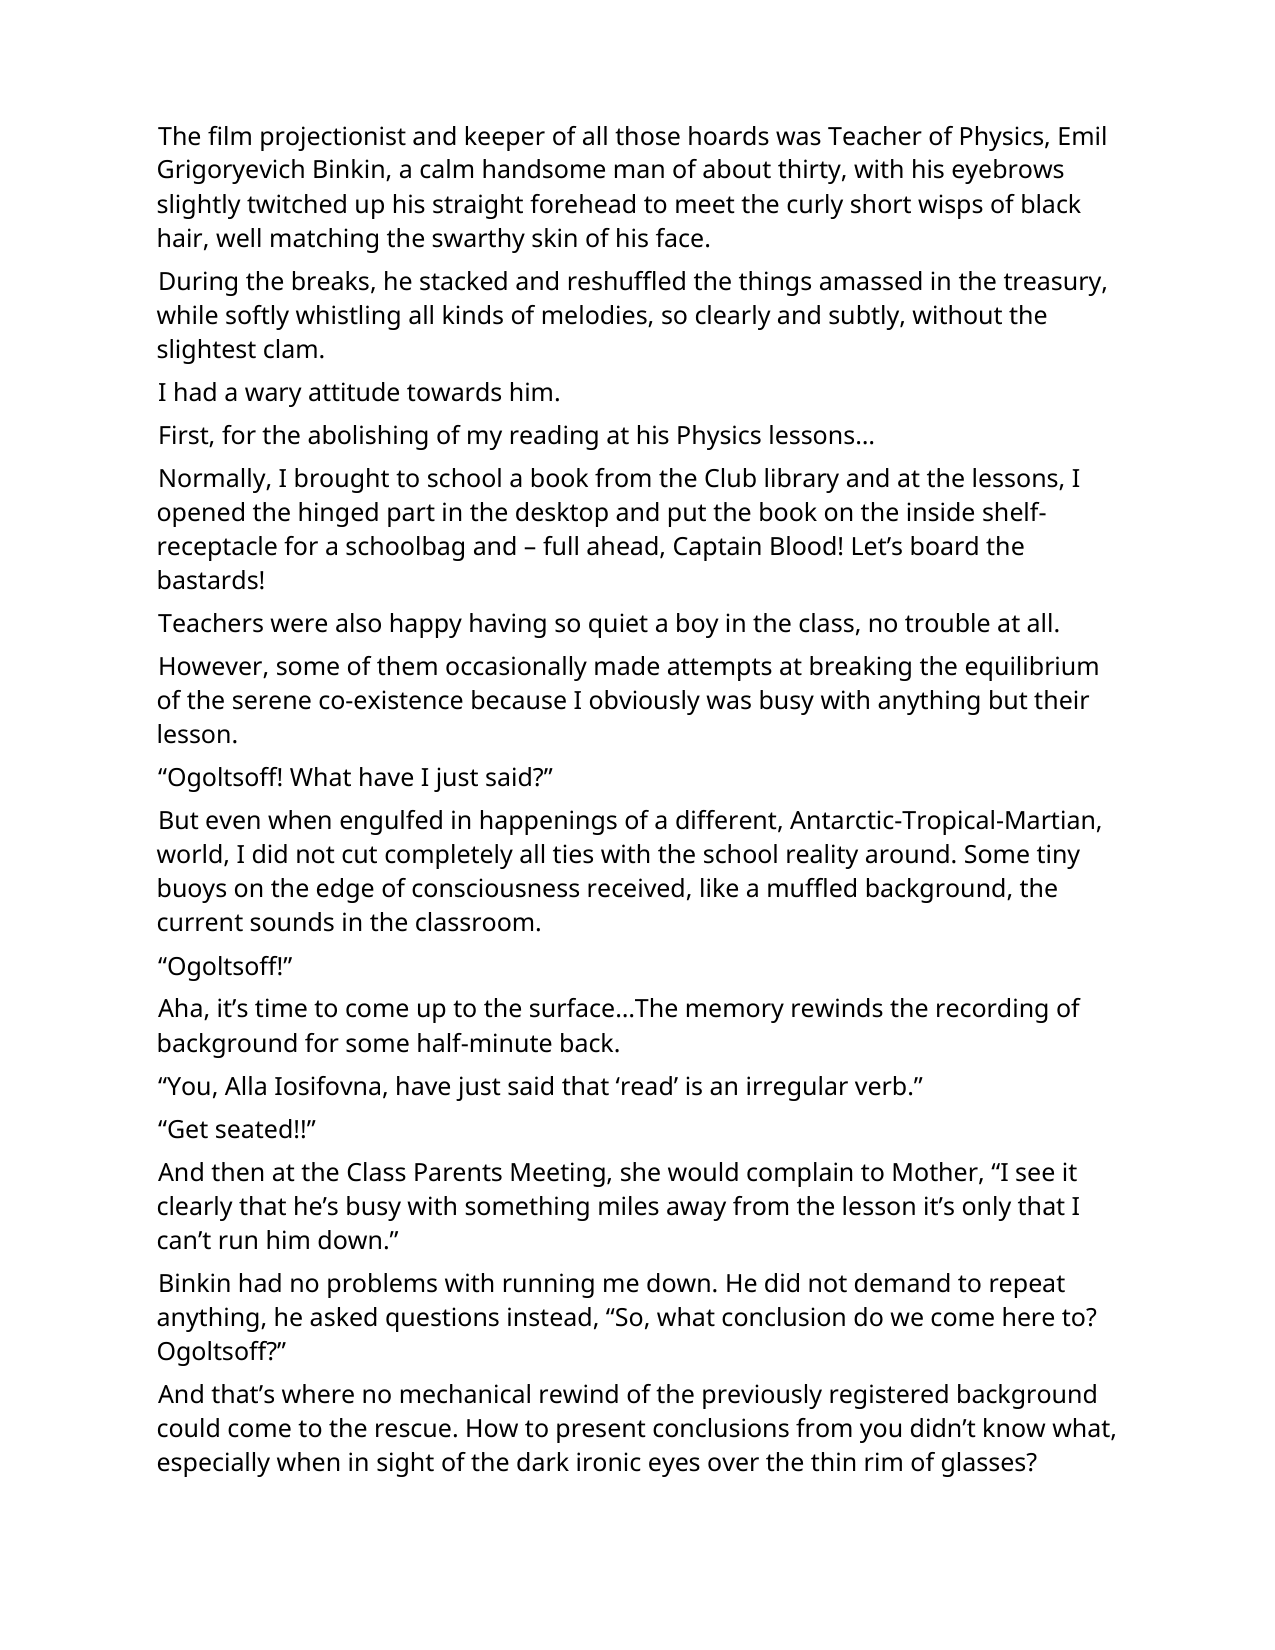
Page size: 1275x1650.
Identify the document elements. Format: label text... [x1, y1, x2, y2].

text During the breaks, he stacked and reshuffled the things amassed in the treasury, while softly whistling all kinds of melodies, so clearly and subtly, without the slightest clam. [156, 263, 1118, 366]
text However, some of them occasionally made attempts at breaking the equilibrium of the serene co-existence because I obviously was busy with anything but their lesson. [156, 649, 1118, 751]
text And that’s where no mechanical rewind of the previously registered background could come to the rescue. How to present conclusions from you didn’t know what, especially when in sight of the dark ironic eyes over the thin rim of glasses? [156, 1377, 1118, 1479]
text “You, Alla Iosifovna, have just said that ‘read’ is an irregular verb.” [156, 1068, 1118, 1102]
text But even when engulfed in happenings of a different, Antarctic-Tropical-Martian, world, I did not cut completely all ties with the school reality around. Some tiny buoys on the edge of consciousness received, like a muffled background, the current sounds in the classroom. [156, 803, 1118, 939]
text Teachers were also happy having so quiet a boy in the class, no trouble at all. [156, 606, 1118, 640]
text Aha, it’s time to come up to the surface…The memory rewinds the recording of background for some half-minute back. [156, 991, 1118, 1059]
text “Ogoltsoff!” [156, 948, 1118, 982]
text And then at the Class Parents Meeting, she would complain to Mother, “I see it clearly that he’s busy with something miles away from the lesson it’s only that I can’t run him down.” [156, 1154, 1118, 1256]
text I had a wary attitude towards him. [156, 374, 1118, 408]
text The film projectionist and keeper of all those hoards was Teacher of Physics, Emil Grigoryevich Binkin, a calm handsome man of about thirty, with his eyebrows slightly twitched up his straight forehead to meet the curly short wisps of black hair, well matching the swarthy skin of his face. [156, 118, 1118, 254]
text Binkin had no problems with running me down. He did not demand to repeat anything, he asked questions instead, “So, what conclusion do we come here to? Ogoltsoff?” [156, 1265, 1118, 1368]
text “Get seated!!” [156, 1111, 1118, 1145]
text Normally, I brought to school a book from the Club library and at the lessons, I opened the hinged part in the desktop and put the book on the inside shelf-receptacle for a schoolbag and – full ahead, Captain Blood! Let’s board the bastards! [156, 461, 1118, 597]
text “Ogoltsoff! What have I just said?” [156, 760, 1118, 794]
text First, for the abolishing of my reading at his Physics lessons… [156, 417, 1118, 452]
